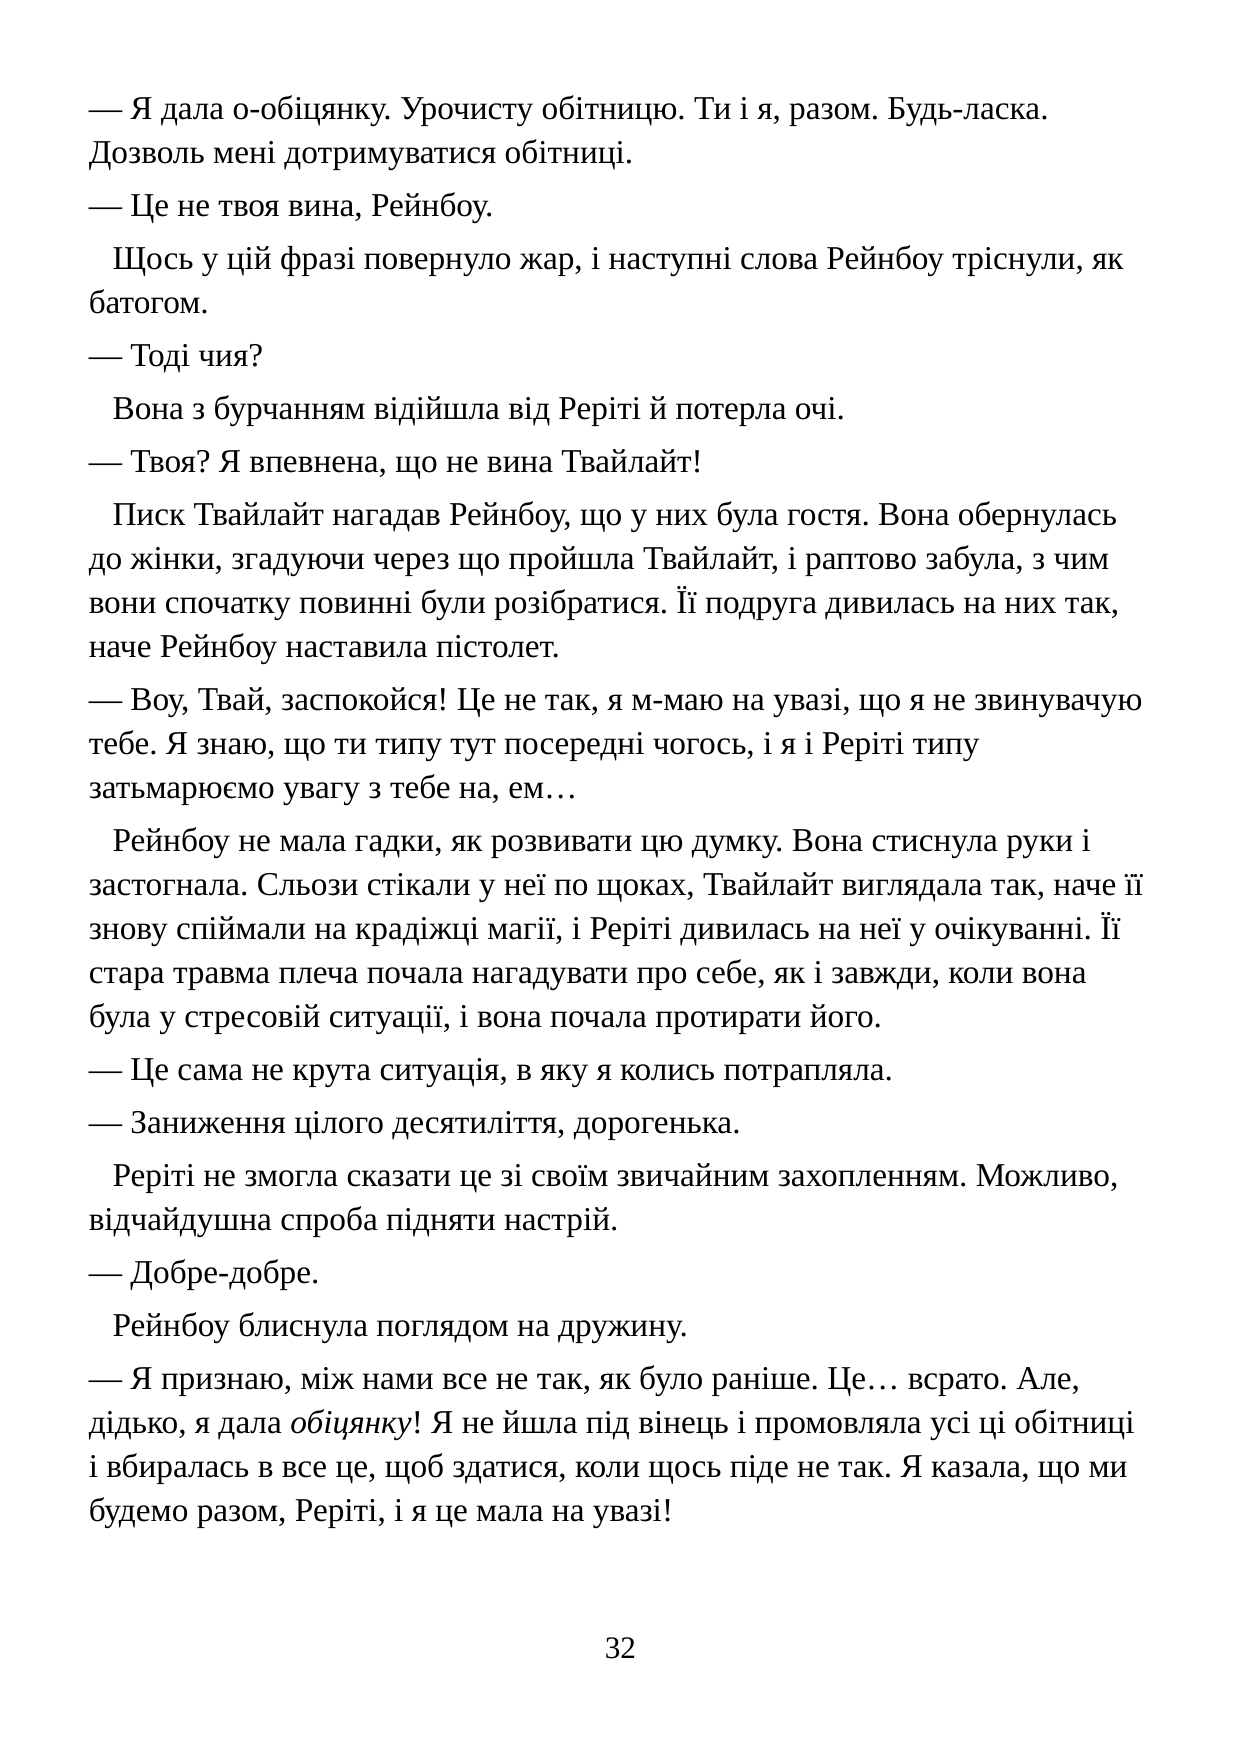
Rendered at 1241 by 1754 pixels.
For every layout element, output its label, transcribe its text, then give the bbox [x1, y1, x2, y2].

text — Я признаю, між нами все не так, як було раніше. Це… всрато. Але, дідько, я дала обіцянку! Я не йшла під вінець і промовляла усі ці обітниці і вбиралась в все це, щоб здатися, коли щось піде не так. Я казала, що ми будемо разом, Реріті, і я це мала на увазі! [88, 1358, 1152, 1529]
text — Це сама не крута ситуація, в яку я колись потрапляла. [88, 1049, 1152, 1088]
text — Твоя? Я впевнена, що не вина Твайлайт! [88, 441, 1152, 479]
text Рейнбоу не мала гадки, як розвивати цю думку. Вона стиснула руки і застогнала. Сльози стікали у неї по щоках, Твайлайт виглядала так, наче її знову спіймали на крадіжці магії, і Реріті дивилась на неї у очікуванні. Її стара травма плеча почала нагадувати про себе, як і завжди, коли вона була у стресовій ситуації, і вона почала протирати його. [88, 820, 1152, 1035]
text Реріті не змогла сказати це зі своїм звичайним захопленням. Можливо, відчайдушна спроба підняти настрій. [88, 1155, 1152, 1238]
text Писк Твайлайт нагадав Рейнбоу, що у них була гостя. Вона обернулась до жінки, згадуючи через що пройшла Твайлайт, і раптово забула, з чим вони спочатку повинні були розібратися. Її подруга дивилась на них так, наче Рейнбоу наставила пістолет. [88, 494, 1152, 665]
text — Я дала о‐обіцянку. Урочисту обітницю. Ти і я, разом. Будь‐ласка. Дозволь мені дотримуватися обітниці. [88, 88, 1152, 171]
text Щось у цій фразі повернуло жар, і наступні слова Рейнбоу тріснули, як батогом. [88, 238, 1152, 321]
text Вона з бурчанням відійшла від Реріті й потерла очі. [88, 388, 1152, 427]
text — Це не твоя вина, Рейнбоу. [88, 186, 1152, 224]
text — Заниження цілого десятиліття, дорогенька. [88, 1102, 1152, 1141]
text — Тоді чия? [88, 335, 1152, 374]
text — Воу, Твай, заспокойся! Це не так, я м‐маю на увазі, що я не звинувачую тебе. Я знаю, що ти типу тут посередні чогось, і я і Реріті типу затьмарюємо увагу з тебе на, ем… [88, 679, 1152, 806]
text Рейнбоу блиснула поглядом на дружину. [88, 1305, 1152, 1343]
text — Добре‐добре. [88, 1252, 1152, 1291]
